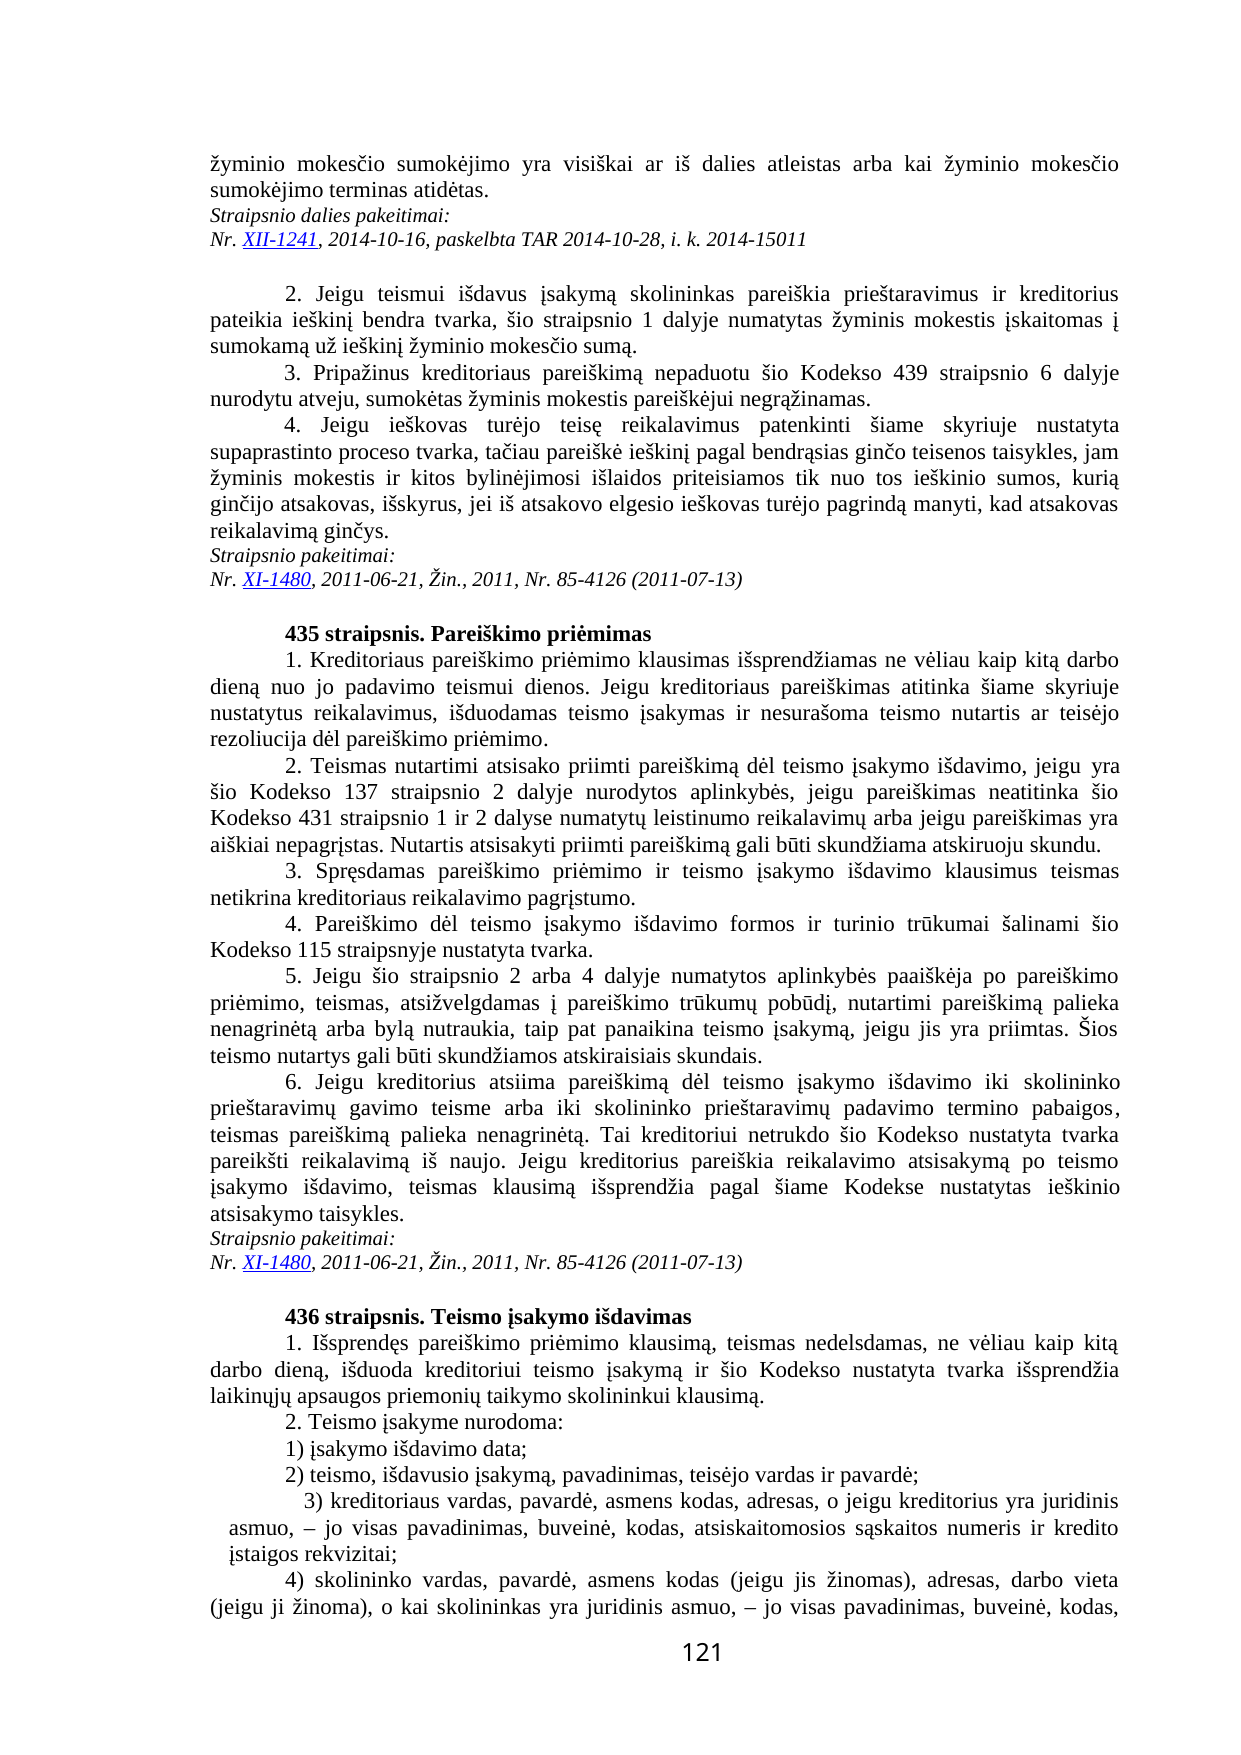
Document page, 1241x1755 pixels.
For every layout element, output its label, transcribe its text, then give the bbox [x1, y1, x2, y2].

text 5. Jeigu šio straipsnio 2 arba 4 dalyje numatytos aplinkybės paaiškėja po pareiškimo priėmimo, teismas, atsižvelgdamas į pareiškimo trūkumų pobūdį, nutartimi pareiškimą palieka nenagrinėtą arba bylą nutraukia, taip pat panaikina teismo įsakymą, jeigu jis yra priimtas. Šios teismo nutartys gali būti skundžiamos atskiraisiais skundais. [210, 963, 1120, 1068]
text 435 straipsnis. Pareiškimo priėmimas [210, 620, 1120, 646]
text Straipsnio pakeitimai: [210, 1226, 1120, 1250]
text 1. Išsprendęs pareiškimo priėmimo klausimą, teismas nedelsdamas, ne vėliau kaip kitą darbo dieną, išduoda kreditoriui teismo įsakymą ir šio Kodekso nustatyta tvarka išsprendžia laikinųjų apsaugos priemonių taikymo skolininkui klausimą. [210, 1329, 1120, 1408]
text 1) įsakymo išdavimo data; [210, 1435, 1120, 1461]
text 6. Jeigu kreditorius atsiima pareiškimą dėl teismo įsakymo išdavimo iki skolininko prieštaravimų gavimo teisme arba iki skolininko prieštaravimų padavimo termino pabaigos, teismas pareiškimą palieka nenagrinėtą. Tai kreditoriui netrukdo šio Kodekso nustatyta tvarka pareikšti reikalavimą iš naujo. Jeigu kreditorius pareiškia reikalavimo atsisakymą po teismo įsakymo išdavimo, teismas klausimą išsprendžia pagal šiame Kodekse nustatytas ieškinio atsisakymo taisykles. [210, 1068, 1120, 1226]
text Nr. XI-1480, 2011-06-21, Žin., 2011, Nr. 85-4126 (2011-07-13) [210, 567, 1120, 591]
text 1. Kreditoriaus pareiškimo priėmimo klausimas išsprendžiamas ne vėliau kaip kitą darbo dieną nuo jo padavimo teismui dienos. Jeigu kreditoriaus pareiškimas atitinka šiame skyriuje nustatytus reikalavimus, išduodamas teismo įsakymas ir nesurašoma teismo nutartis ar teisėjo rezoliucija dėl pareiškimo priėmimo. [210, 646, 1120, 752]
text 2) teismo, išdavusio įsakymą, pavadinimas, teisėjo vardas ir pavardė; [210, 1461, 1120, 1487]
text Nr. XI-1480, 2011-06-21, Žin., 2011, Nr. 85-4126 (2011-07-13) [210, 1250, 1120, 1274]
text 4) skolininko vardas, pavardė, asmens kodas (jeigu jis žinomas), adresas, darbo vieta (jeigu ji žinoma), o kai skolininkas yra juridinis asmuo, – jo visas pavadinimas, buveinė, kodas, [210, 1567, 1120, 1619]
text Nr. XII-1241, 2014-10-16, paskelbta TAR 2014-10-28, i. k. 2014-15011 [210, 227, 1120, 251]
text 4. Pareiškimo dėl teismo įsakymo išdavimo formos ir turinio trūkumai šalinami šio Kodekso 115 straipsnyje nustatyta tvarka. [210, 910, 1120, 963]
text Straipsnio pakeitimai: [210, 543, 1120, 567]
text 4. Jeigu ieškovas turėjo teisę reikalavimus patenkinti šiame skyriuje nustatyta supaprastinto proceso tvarka, tačiau pareiškė ieškinį pagal bendrąsias ginčo teisenos taisykles, jam žyminis mokestis ir kitos bylinėjimosi išlaidos priteisiamos tik nuo tos ieškinio sumos, kurią ginčijo atsakovas, išskyrus, jei iš atsakovo elgesio ieškovas turėjo pagrindą manyti, kad atsakovas reikalavimą ginčys. [210, 411, 1120, 543]
text Straipsnio dalies pakeitimai: [210, 203, 1120, 227]
text 3. Spręsdamas pareiškimo priėmimo ir teismo įsakymo išdavimo klausimus teismas netikrina kreditoriaus reikalavimo pagrįstumo. [210, 857, 1120, 910]
text 2. Teismas nutartimi atsisako priimti pareiškimą dėl teismo įsakymo išdavimo, jeigu yra šio Kodekso 137 straipsnio 2 dalyje nurodytos aplinkybės, jeigu pareiškimas neatitinka šio Kodekso 431 straipsnio 1 ir 2 dalyse numatytų leistinumo reikalavimų arba jeigu pareiškimas yra aiškiai nepagrįstas. Nutartis atsisakyti priimti pareiškimą gali būti skundžiama atskiruoju skundu. [210, 752, 1120, 857]
text 2. Jeigu teismui išdavus įsakymą skolininkas pareiškia prieštaravimus ir kreditorius pateikia ieškinį bendra tvarka, šio straipsnio 1 dalyje numatytas žyminis mokestis įskaitomas į sumokamą už ieškinį žyminio mokesčio sumą. [210, 279, 1120, 359]
text 2. Teismo įsakyme nurodoma: [210, 1408, 1120, 1435]
text žyminio mokesčio sumokėjimo yra visiškai ar iš dalies atleistas arba kai žyminio mokesčio sumokėjimo terminas atidėtas. [210, 150, 1120, 203]
text 3. Pripažinus kreditoriaus pareiškimą nepaduotu šio Kodekso 439 straipsnio 6 dalyje nurodytu atveju, sumokėtas žyminis mokestis pareiškėjui negrąžinamas. [210, 359, 1120, 411]
text 436 straipsnis. Teismo įsakymo išdavimas [210, 1303, 1120, 1329]
text 3) kreditoriaus vardas, pavardė, asmens kodas, adresas, o jeigu kreditorius yra juridinis asmuo, – jo visas pavadinimas, buveinė, kodas, atsiskaitomosios sąskaitos numeris ir kredito įstaigos rekvizitai; [229, 1487, 1120, 1567]
